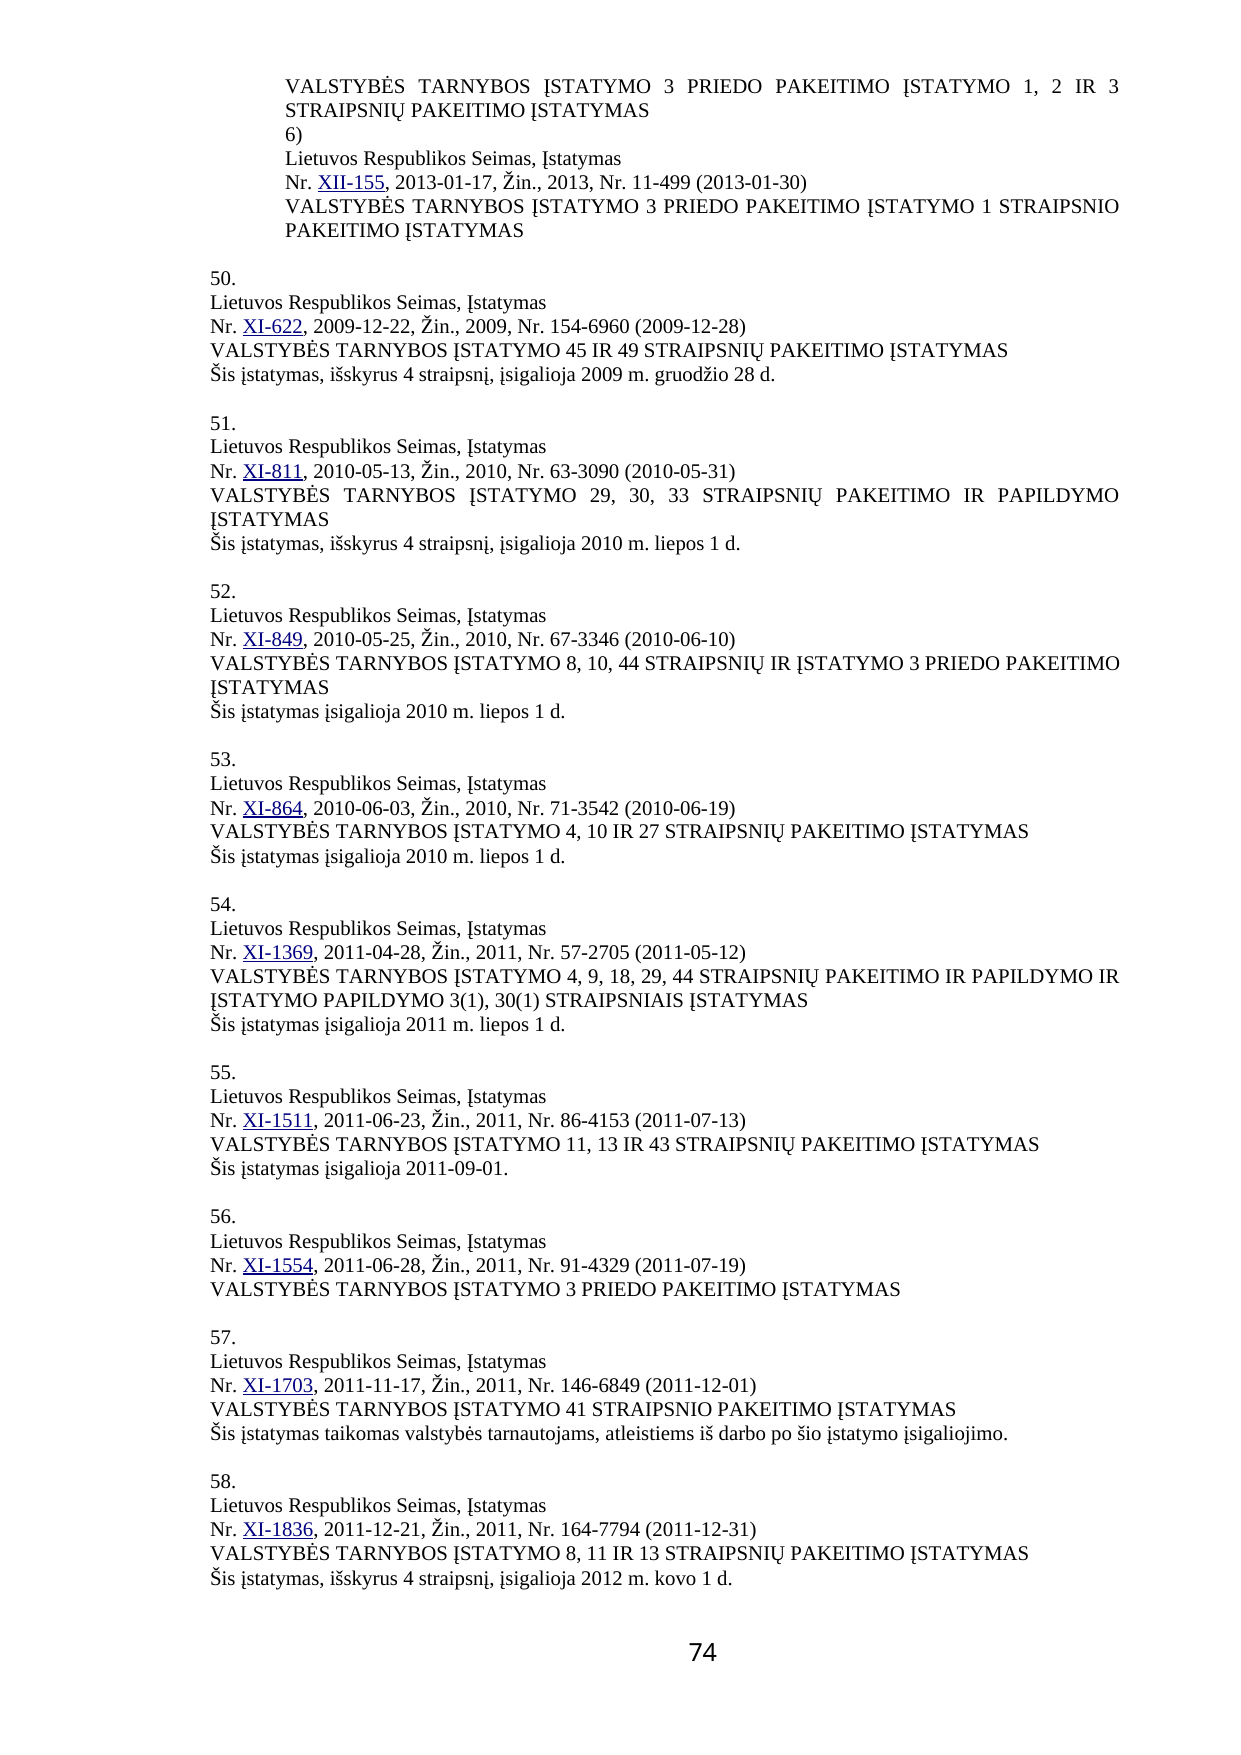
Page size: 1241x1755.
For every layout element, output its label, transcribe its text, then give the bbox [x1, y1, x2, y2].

text Lietuvos Respublikos Seimas, Įstatymas [210, 1349, 1120, 1373]
text Lietuvos Respublikos Seimas, Įstatymas [210, 603, 1120, 627]
text Šis įstatymas įsigalioja 2011 m. liepos 1 d. [210, 1012, 1126, 1036]
text Nr. XI-1369, 2011-04-28, Žin., 2011, Nr. 57-2705 (2011-05-12) [210, 940, 1120, 964]
text Nr. XII-155, 2013-01-17, Žin., 2013, Nr. 11-499 (2013-01-30) [210, 170, 1120, 194]
text Nr. XI-849, 2010-05-25, Žin., 2010, Nr. 67-3346 (2010-06-10) [210, 627, 1120, 651]
text Lietuvos Respublikos Seimas, Įstatymas [210, 916, 1120, 940]
text Lietuvos Respublikos Seimas, Įstatymas [210, 290, 1120, 314]
text VALSTYBĖS TARNYBOS ĮSTATYMO 41 STRAIPSNIO PAKEITIMO ĮSTATYMAS [210, 1397, 1120, 1421]
text VALSTYBĖS TARNYBOS ĮSTATYMO 8, 10, 44 STRAIPSNIŲ IR ĮSTATYMO 3 PRIEDO PAKEITIMO ĮSTATYMAS [210, 651, 1120, 699]
text Nr. XI-864, 2010-06-03, Žin., 2010, Nr. 71-3542 (2010-06-19) [210, 795, 1120, 819]
text Šis įstatymas, išskyrus 4 straipsnį, įsigalioja 2012 m. kovo 1 d. [210, 1565, 1120, 1589]
text Lietuvos Respublikos Seimas, Įstatymas [210, 771, 1120, 795]
text VALSTYBĖS TARNYBOS ĮSTATYMO 3 PRIEDO PAKEITIMO ĮSTATYMO 1 STRAIPSNIO PAKEITIMO ĮSTATYMAS [285, 194, 1120, 242]
text 53. [210, 747, 1120, 771]
text Nr. XI-1554, 2011-06-28, Žin., 2011, Nr. 91-4329 (2011-07-19) [210, 1253, 1120, 1277]
text VALSTYBĖS TARNYBOS ĮSTATYMO 4, 9, 18, 29, 44 STRAIPSNIŲ PAKEITIMO IR PAPILDYMO IR ĮSTATYMO PAPILDYMO 3(1), 30(1) STRAIPSNIAIS ĮSTATYMAS [210, 964, 1120, 1012]
text VALSTYBĖS TARNYBOS ĮSTATYMO 4, 10 IR 27 STRAIPSNIŲ PAKEITIMO ĮSTATYMAS [210, 819, 1120, 843]
text VALSTYBĖS TARNYBOS ĮSTATYMO 11, 13 IR 43 STRAIPSNIŲ PAKEITIMO ĮSTATYMAS [210, 1132, 1120, 1156]
text 57. [210, 1325, 1120, 1349]
text Šis įstatymas, išskyrus 4 straipsnį, įsigalioja 2009 m. gruodžio 28 d. [210, 362, 1120, 386]
text Lietuvos Respublikos Seimas, Įstatymas [210, 146, 1120, 170]
text Lietuvos Respublikos Seimas, Įstatymas [210, 1493, 1120, 1517]
text Nr. XI-1836, 2011-12-21, Žin., 2011, Nr. 164-7794 (2011-12-31) [210, 1517, 1120, 1541]
text 58. [210, 1469, 1120, 1493]
text Lietuvos Respublikos Seimas, Įstatymas [210, 434, 1120, 458]
text VALSTYBĖS TARNYBOS ĮSTATYMO 45 IR 49 STRAIPSNIŲ PAKEITIMO ĮSTATYMAS [210, 338, 1120, 362]
text 56. [210, 1204, 1120, 1228]
text Šis įstatymas įsigalioja 2010 m. liepos 1 d. [210, 699, 1120, 723]
text Lietuvos Respublikos Seimas, Įstatymas [210, 1228, 1120, 1253]
text Šis įstatymas įsigalioja 2011-09-01. [210, 1156, 1126, 1180]
text Nr. XI-1511, 2011-06-23, Žin., 2011, Nr. 86-4153 (2011-07-13) [210, 1108, 1120, 1132]
text VALSTYBĖS TARNYBOS ĮSTATYMO 3 PRIEDO PAKEITIMO ĮSTATYMAS [210, 1277, 1120, 1301]
text 54. [210, 892, 1120, 916]
text Nr. XI-1703, 2011-11-17, Žin., 2011, Nr. 146-6849 (2011-12-01) [210, 1373, 1120, 1397]
text VALSTYBĖS TARNYBOS ĮSTATYMO 3 PRIEDO PAKEITIMO ĮSTATYMO 1, 2 IR 3 STRAIPSNIŲ PAKEITIMO ĮSTATYMAS [285, 73, 1120, 122]
text Šis įstatymas įsigalioja 2010 m. liepos 1 d. [210, 843, 1126, 868]
text VALSTYBĖS TARNYBOS ĮSTATYMO 29, 30, 33 STRAIPSNIŲ PAKEITIMO IR PAPILDYMO ĮSTATYMAS [210, 483, 1120, 531]
text Šis įstatymas, išskyrus 4 straipsnį, įsigalioja 2010 m. liepos 1 d. [210, 531, 1120, 555]
text Nr. XI-811, 2010-05-13, Žin., 2010, Nr. 63-3090 (2010-05-31) [210, 458, 1120, 483]
text Nr. XI-622, 2009-12-22, Žin., 2009, Nr. 154-6960 (2009-12-28) [210, 314, 1120, 338]
text 52. [210, 579, 1120, 603]
text 6) [210, 122, 1120, 146]
text VALSTYBĖS TARNYBOS ĮSTATYMO 8, 11 IR 13 STRAIPSNIŲ PAKEITIMO ĮSTATYMAS [210, 1541, 1120, 1565]
text 55. [210, 1060, 1120, 1084]
text Lietuvos Respublikos Seimas, Įstatymas [210, 1084, 1120, 1108]
text 50. [210, 266, 1120, 290]
text Šis įstatymas taikomas valstybės tarnautojams, atleistiems iš darbo po šio įstatymo įsigaliojimo. [210, 1421, 1120, 1445]
text 51. [210, 410, 1120, 434]
